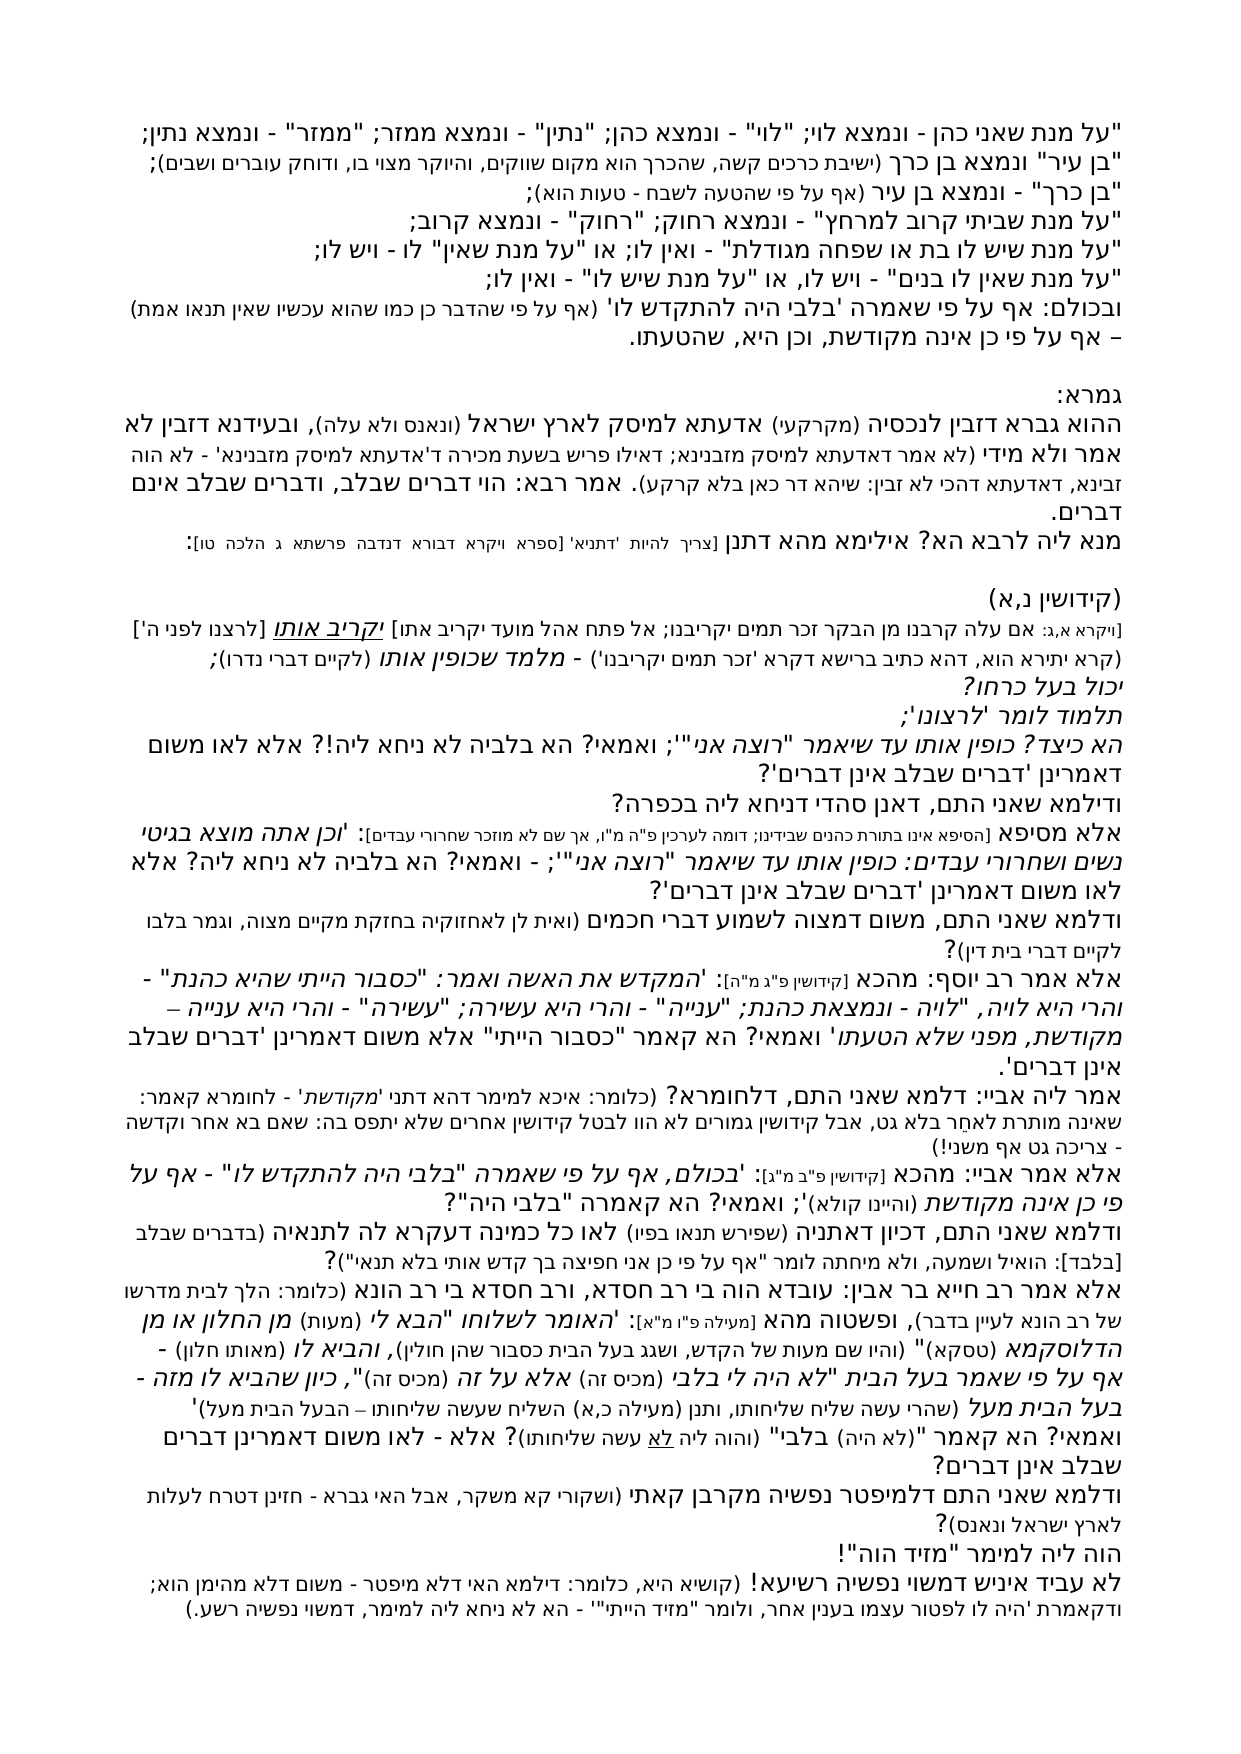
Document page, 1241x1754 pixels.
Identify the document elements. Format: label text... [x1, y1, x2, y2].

text ודלמא שאני התם, משום דמצוה לשמוע דברי חכמים (ואית לן לאחזוקיה בחזקת מקיים מצוה, וגמר בלבו לקיים דברי בית דין)? [118, 906, 1122, 964]
text ובכולם: אף על פי שאמרה 'בלבי היה להתקדש לו' (אף על פי שהדבר כן כמו שהוא עכשיו שאין תנאו אמת) – אף על פי כן אינה מקודשת, וכן היא, שהטעתו. [118, 293, 1122, 352]
text אלא אמר אביי: מהכא [קידושין פ"ב מ"ג]: 'בכולם, אף על פי שאמרה "בלבי היה להתקדש לו" - אף על פי כן אינה מקודשת (והיינו קולא)'; ואמאי? הא קאמרה "בלבי היה"? [118, 1159, 1122, 1217]
text לא עביד איניש דמשוי נפשיה רשיעא! (קושיא היא, כלומר: דילמא האי דלא מיפטר - משום דלא מהימן הוא; ודקאמרת 'היה לו לפטור עצמו בענין אחר, ולומר "מזיד הייתי"' - הא לא ניחא ליה למימר, דמשוי נפשיה רשע.) [118, 1568, 1122, 1622]
text תלמוד לומר 'לרצונו'; [118, 701, 1122, 730]
text "על מנת שאין לו בנים" - ויש לו, או "על מנת שיש לו" - ואין לו; [118, 264, 1122, 293]
text גמרא: [118, 381, 1122, 410]
text אלא אמר רב חייא בר אבין: עובדא הוה בי רב חסדא, ורב חסדא בי רב הונא (כלומר: הלך לבית מדרשו של רב הונא לעיין בדבר), ופשטוה מהא [מעילה פ"ו מ"א]: 'האומר לשלוחו "הבא לי (מעות) מן החלון או מן הדלוסקמא (טסקא)" (והיו שם מעות של הקדש, ושגג בעל הבית כסבור שהן חולין), והביא לו (מאותו חלון) - אף על פי שאמר בעל הבית "לא היה לי בלבי (מכיס זה) אלא על זה (מכיס זה)", כיון שהביא לו מזה - בעל הבית מעל (שהרי עשה שליח שליחותו, ותנן (מעילה כ,א) השליח שעשה שליחותו – הבעל הבית מעל)' ואמאי? הא קאמר "(לא היה) בלבי" (והוה ליה לא עשה שליחותו)? אלא - לאו משום דאמרינן דברים שבלב אינן דברים? [118, 1276, 1122, 1481]
text [ויקרא א,ג: אם עלה קרבנו מן הבקר זכר תמים יקריבנו; אל פתח אהל מועד יקריב אתו] יקריב אותו [לרצנו לפני ה'] (קרא יתירא הוא, דהא כתיב ברישא דקרא 'זכר תמים יקריבנו') - מלמד שכופין אותו (לקיים דברי נדרו); [118, 614, 1122, 672]
text הוה ליה למימר "מזיד הוה"! [118, 1539, 1122, 1568]
text הא כיצד? כופין אותו עד שיאמר "רוצה אני"'; ואמאי? הא בלביה לא ניחא ליה!? אלא לאו משום דאמרינן 'דברים שבלב אינן דברים'? [118, 730, 1122, 789]
text ודלמא שאני התם דלמיפטר נפשיה מקרבן קאתי (ושקורי קא משקר, אבל האי גברא - חזינן דטרח לעלות לארץ ישראל ונאנס)? [118, 1481, 1122, 1539]
text "על מנת שיש לו בת או שפחה מגודלת" - ואין לו; או "על מנת שאין" לו - ויש לו; [118, 235, 1122, 264]
text "על מנת שביתי קרוב למרחץ" - ונמצא רחוק; "רחוק" - ונמצא קרוב; [118, 206, 1122, 235]
text אמר ליה אביי: דלמא שאני התם, דלחומרא? (כלומר: איכא למימר דהא דתני 'מקודשת' - לחומרא קאמר: שאינה מותרת לאחֵר בלא גט, אבל קידושין גמורים לא הוו לבטל קידושין אחרים שלא יתפס בה: שאם בא אחר וקדשה - צריכה גט אף משני!) [118, 1081, 1122, 1159]
text יכול בעל כרחו? [118, 672, 1122, 701]
text מנא ליה לרבא הא? אילימא מהא דתנן [צריך להיות 'דתניא' [ספרא ויקרא דבורא דנדבה פרשתא ג הלכה טו]: [118, 527, 1122, 556]
text אלא אמר רב יוסף: מהכא [קידושין פ"ג מ"ה]: 'המקדש את האשה ואמר: "כסבור הייתי שהיא כהנת" - והרי היא לויה, "לויה - ונמצאת כהנת; "ענייה" - והרי היא עשירה; "עשירה" - והרי היא ענייה – מקודשת, מפני שלא הטעתו' ואמאי? הא קאמר "כסבור הייתי" אלא משום דאמרינן 'דברים שבלב אינן דברים'. [118, 964, 1122, 1081]
text (קידושין נ,א) [118, 584, 1122, 614]
text "על מנת שאני כהן - ונמצא לוי; "לוי" - ונמצא כהן; "נתין" - ונמצא ממזר; "ממזר" - ונמצא נתין; "בן עיר" ונמצא בן כרך (ישיבת כרכים קשה, שהכרך הוא מקום שווקים, והיוקר מצוי בו, ודוחק עוברים ושבים); "בן כרך" - ונמצא בן עיר (אף על פי שהטעה לשבח - טעות הוא); [118, 118, 1122, 206]
text אלא מסיפא [הסיפא אינו בתורת כהנים שבידינו; דומה לערכין פ"ה מ"ו, אך שם לא מוזכר שחרורי עבדים]: 'וכן אתה מוצא בגיטי נשים ושחרורי עבדים: כופין אותו עד שיאמר "רוצה אני"'; - ואמאי? הא בלביה לא ניחא ליה? אלא לאו משום דאמרינן 'דברים שבלב אינן דברים'? [118, 818, 1122, 906]
text ודילמא שאני התם, דאנן סהדי דניחא ליה בכפרה? [118, 789, 1122, 818]
text ודלמא שאני התם, דכיון דאתניה (שפירש תנאו בפיו) לאו כל כמינה דעקרא לה לתנאיה (בדברים שבלב [בלבד]: הואיל ושמעה, ולא מיחתה לומר "אף על פי כן אני חפיצה בך קדש אותי בלא תנאי")? [118, 1217, 1122, 1276]
text ההוא גברא דזבין לנכסיה (מקרקעי) אדעתא למיסק לארץ ישראל (ונאנס ולא עלה), ובעידנא דזבין לא אמר ולא מידי (לא אמר דאדעתא למיסק מזבנינא; דאילו פריש בשעת מכירה ד'אדעתא למיסק מזבנינא' - לא הוה זבינא, דאדעתא דהכי לא זבין: שיהא דר כאן בלא קרקע). אמר רבא: הוי דברים שבלב, ודברים שבלב אינם דברים. [118, 410, 1122, 527]
